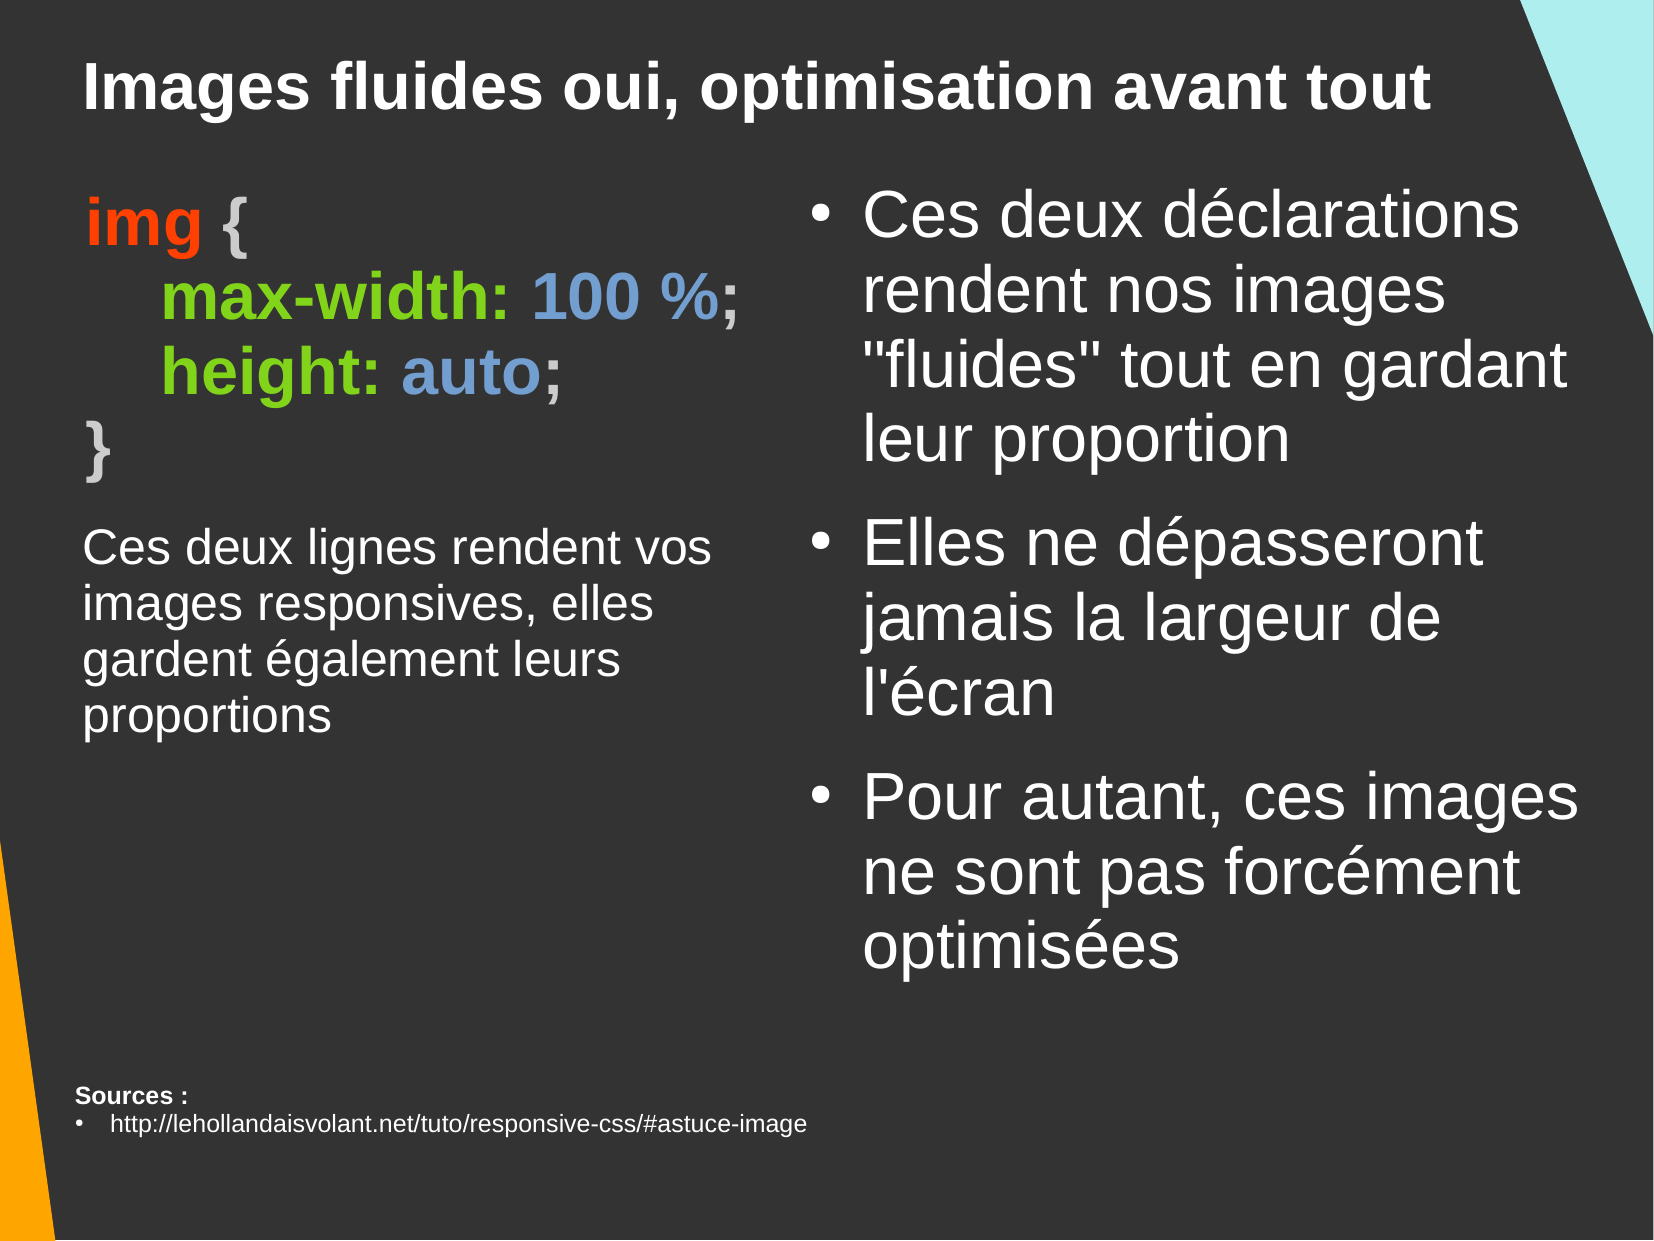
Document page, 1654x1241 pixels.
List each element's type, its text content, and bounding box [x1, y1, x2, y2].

text_box Sources : http://lehollandaisvolant.net/tuto/responsive-css/#astuce-image [60, 1074, 1546, 1241]
text_box [1520, 0, 1654, 338]
title Images fluides oui, optimisation avant tout [82, 49, 1571, 152]
text_box [0, 840, 56, 1241]
text_box img { max-width: 100 %; height: auto; } [70, 177, 780, 492]
list Ces deux déclarations rendent nos images "fluides" tout en gardant leur proportion Elles ne dépasseront jamais la largeur de l'écran Pour autant, ces images ne sont pas forcément optimisées [791, 177, 1583, 1063]
title Ces deux lignes rendent vos images responsives, elles gardent également leurs proportions [82, 519, 745, 743]
